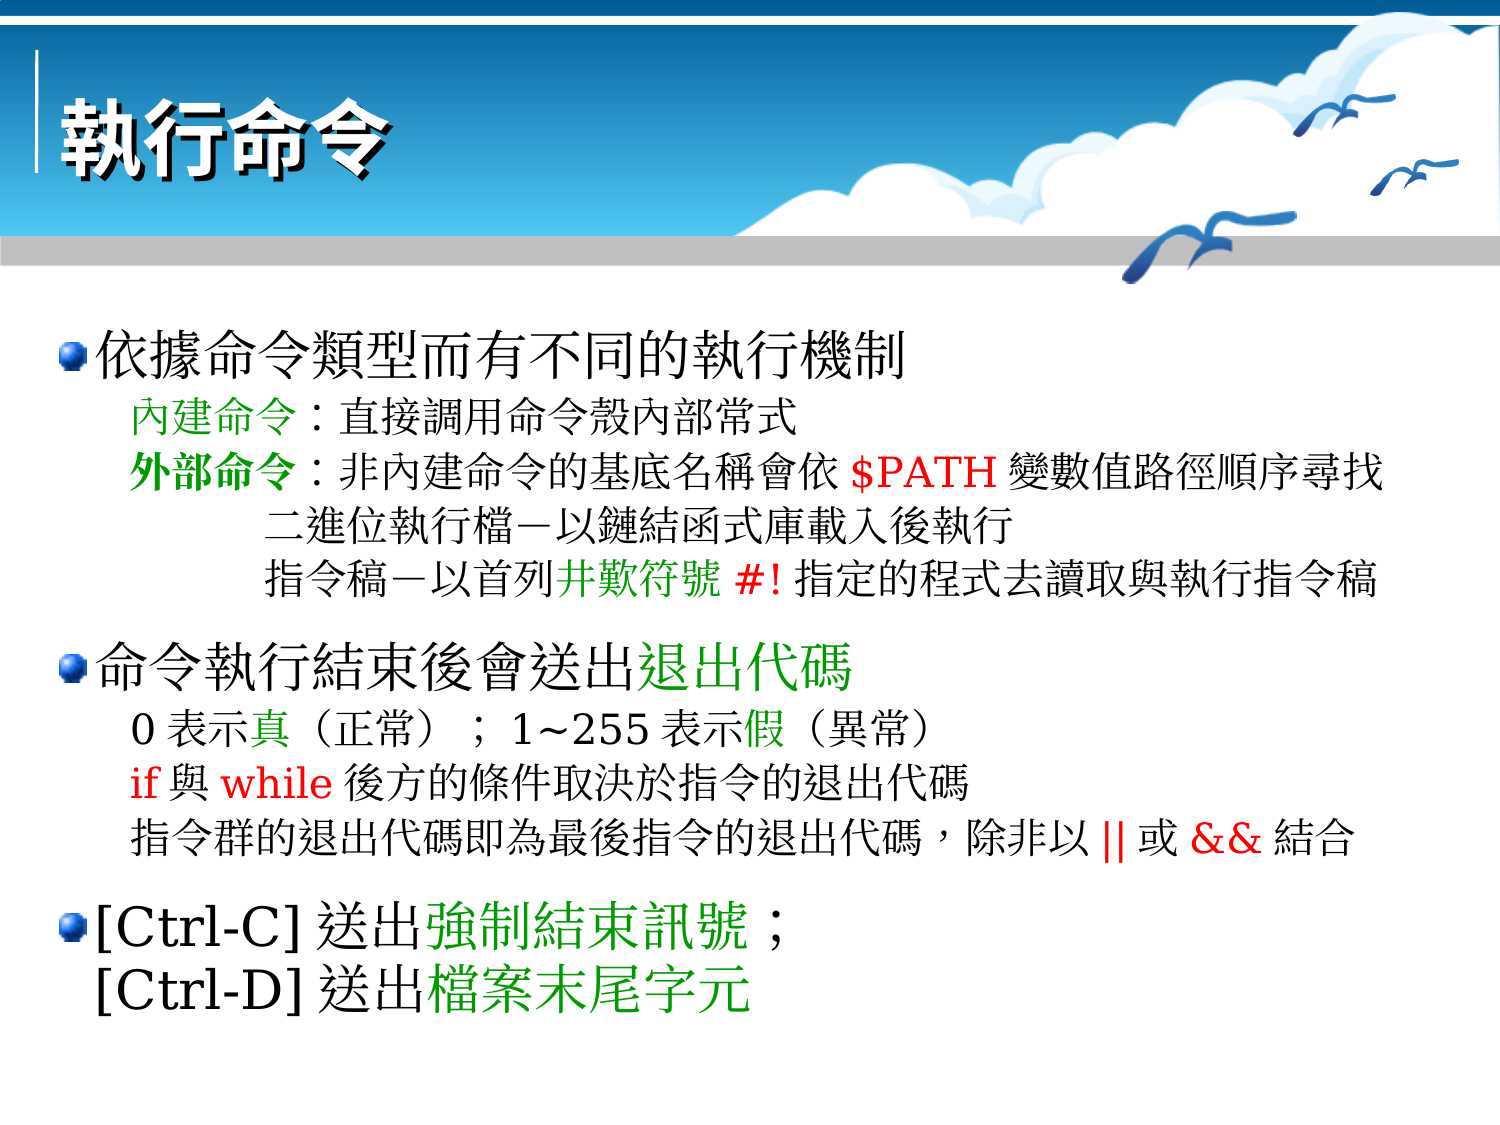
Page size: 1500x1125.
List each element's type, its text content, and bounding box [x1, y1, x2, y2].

title 執行命令 [59, 86, 1465, 186]
picture [730, 12, 1500, 284]
list 依據命令類型而有不同的執行機制 內建命令：直接調用命令殼內部常式 外部命令：非內建命令的基底名稱會依$PATH變數值路徑順序尋找 二進位執行檔－以鏈結函式庫載入後執行 指令稿－以首列井歎符號#!指定的程式去讀取與執行指令稿 命令執行結束後會送出退出代碼 0表示真（正常）；1~255表示假（異常） if與while後方的條件取決於指令的退出代碼 指令群的退出代碼即為最後指令的退出代碼，除非以||或&&結合 [Ctrl-C]送出強制結束訊號； [Ctrl-D]送出檔案末尾字元 [59, 324, 1441, 1042]
